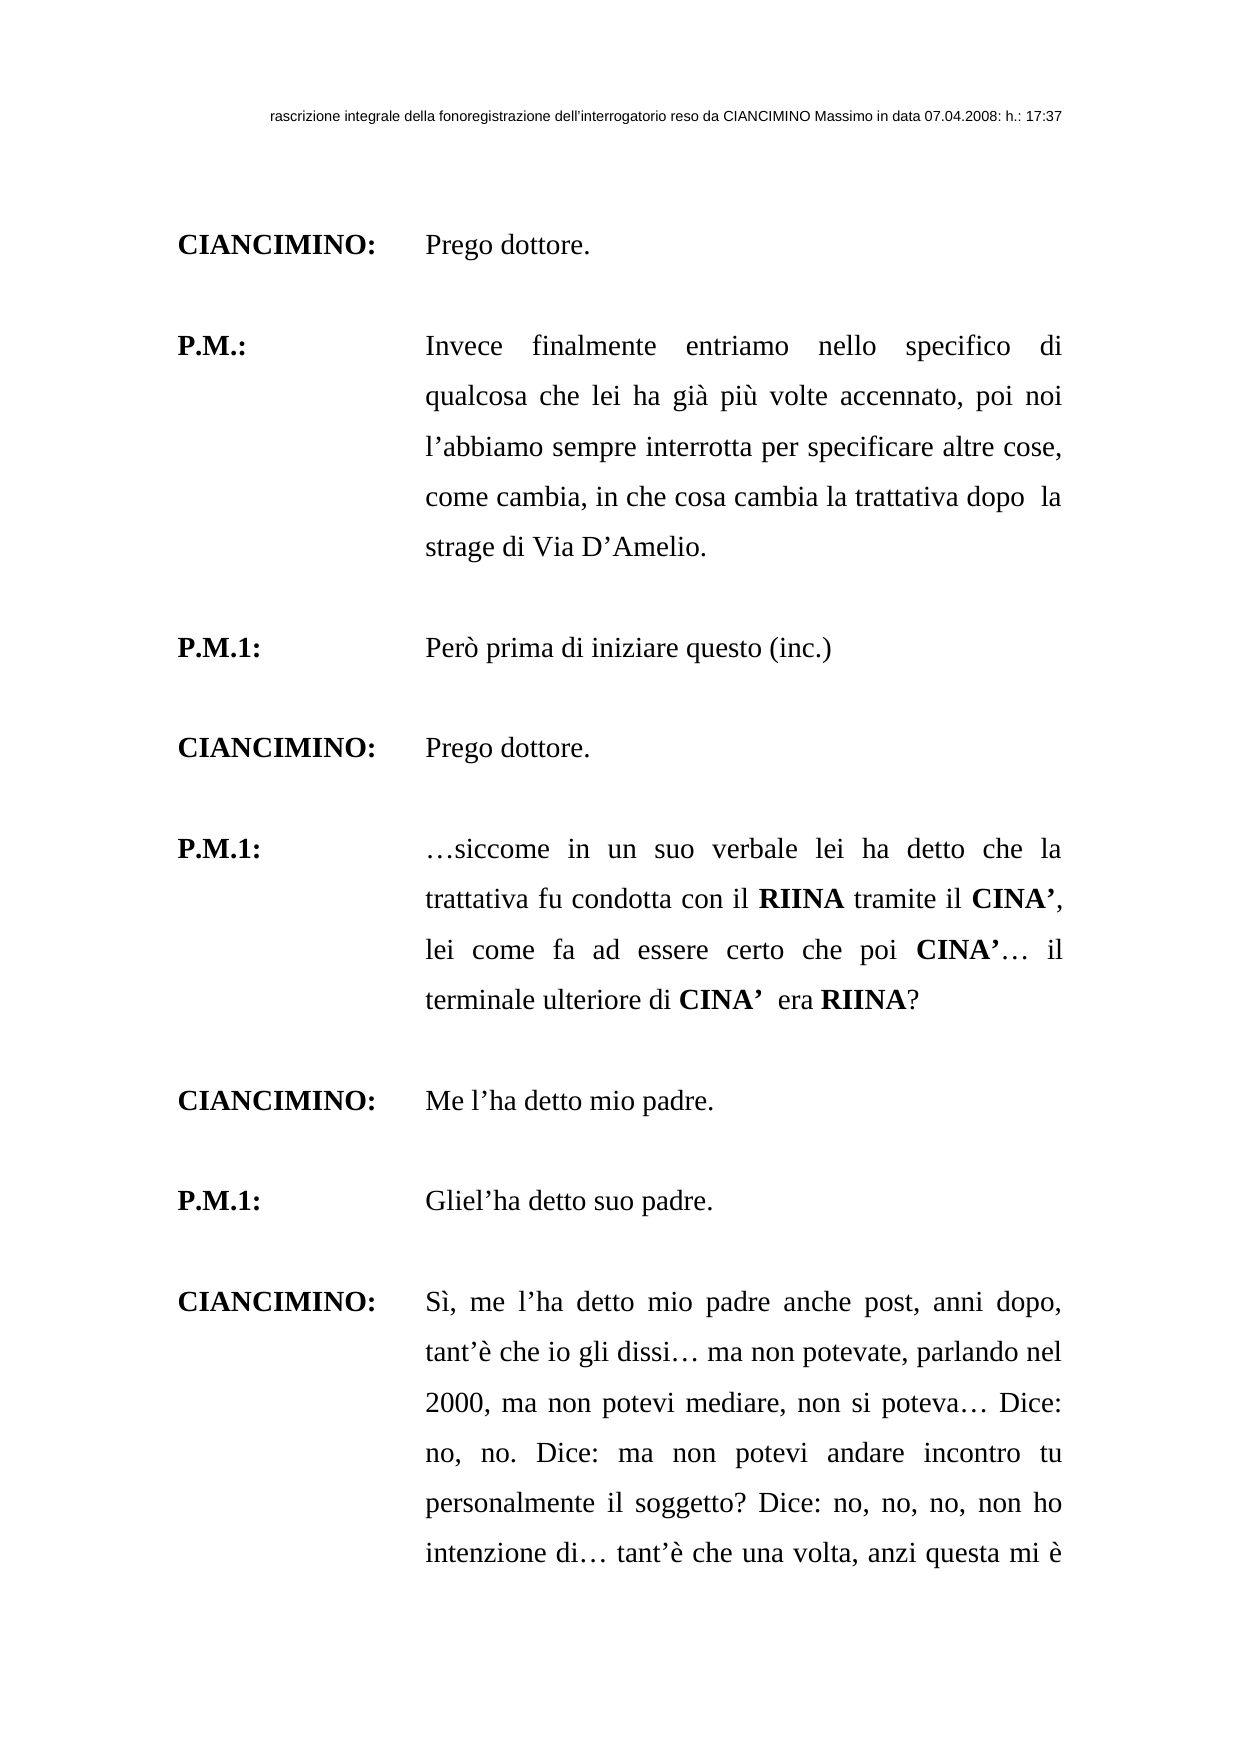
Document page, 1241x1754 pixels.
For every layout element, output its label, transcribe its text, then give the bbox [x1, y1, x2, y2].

text CIANCIMINO: Prego dottore. [177, 227, 1063, 261]
text CIANCIMINO: Me l’ha detto mio padre. [177, 1083, 1063, 1116]
text CIANCIMINO: Prego dottore. [177, 731, 1063, 764]
text P.M.1: …siccome in un suo verbale lei ha detto che la trattativa fu condotta con il RIINA tramite il CINA’, lei come fa ad essere certo che poi CINA’… il terminale ulteriore di CINA’ era RIINA? [177, 831, 1063, 1016]
text P.M.1: Però prima di iniziare questo (inc.) [177, 630, 1063, 663]
text CIANCIMINO: Sì, me l’ha detto mio padre anche post, anni dopo, tant’è che io gli dissi… ma non potevate, parlando nel 2000, ma non potevi mediare, non si poteva… Dice: no, no. Dice: ma non potevi andare incontro tu personalmente il soggetto? Dice: no, no, no, non ho intenzione di… tant’è che una volta, anzi questa mi è [177, 1284, 1063, 1569]
text P.M.: Invece finalmente entriamo nello specifico di qualcosa che lei ha già più volte accennato, poi noi l’abbiamo sempre interrotta per specificare altre cose, come cambia, in che cosa cambia la trattativa dopo la strage di Via D’Amelio. [177, 328, 1063, 563]
text P.M.1: Gliel’ha detto suo padre. [177, 1183, 1063, 1217]
